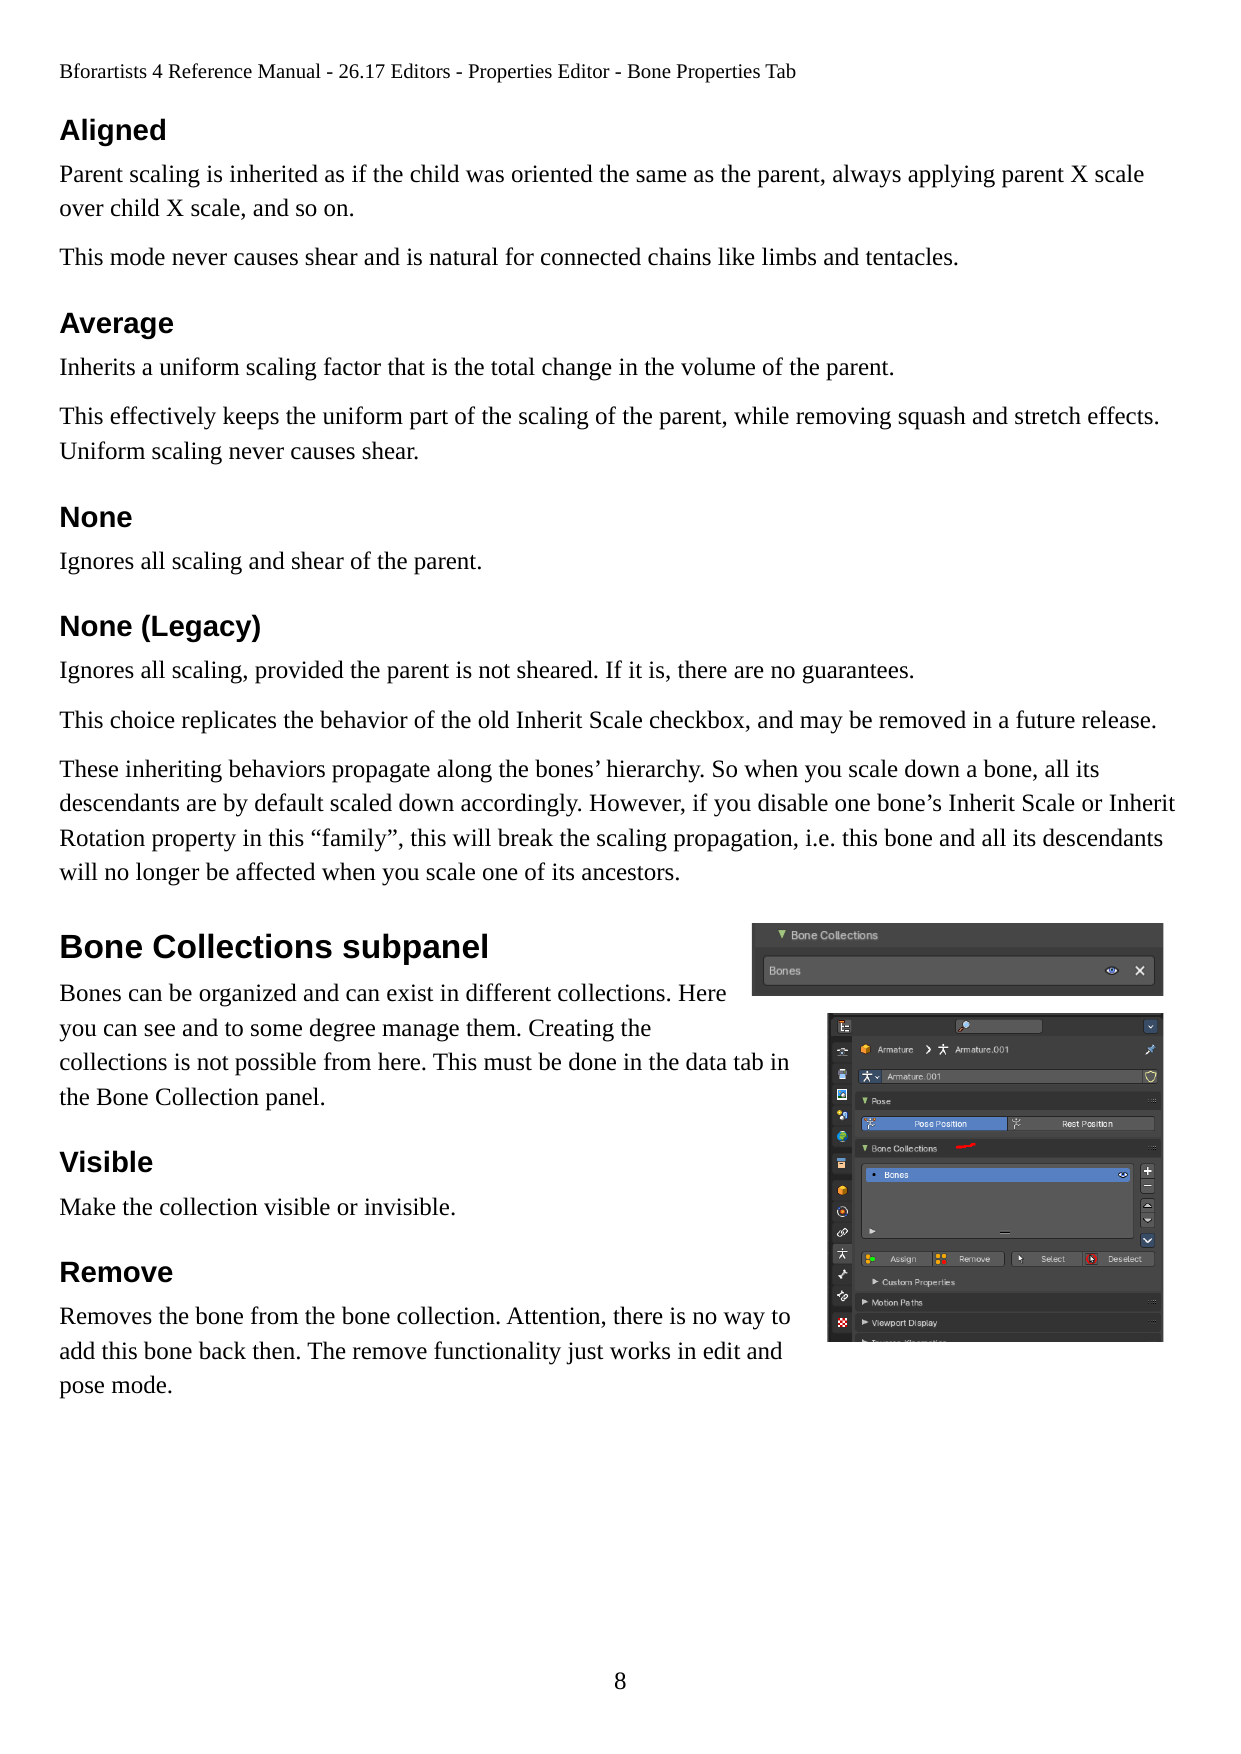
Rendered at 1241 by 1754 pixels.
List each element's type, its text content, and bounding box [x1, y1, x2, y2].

subtitle None [59, 499, 1181, 533]
subtitle Average [59, 306, 1181, 340]
text This mode never causes shear and is natural for connected chains like limbs and tentacles. [59, 242, 1181, 271]
subtitle None (Legacy) [59, 609, 1181, 643]
text These inheriting behaviors propagate along the bones’ hierarchy. So when you scale down a bone, all its descendants are by default scaled down accordingly. However, if you disable one bone’s Inherit Scale or Inherit Rotation property in this “family”, this will break the scaling propagation, i.e. this bone and all its descendants will no longer be affected when you scale one of its ancestors. [59, 754, 1181, 886]
subtitle Visible [59, 1145, 827, 1179]
subtitle Bone Collections subpanel [59, 927, 751, 966]
text Ignores all scaling, provided the parent is not sheared. If it is, there are no guarantees. [59, 656, 1181, 684]
text Inherits a uniform scaling factor that is the total change in the volume of the parent. [59, 352, 1181, 381]
text Removes the bone from the bone collection. Attention, there is no way to add this bone back then. The remove functionality just works in edit and pose mode. [59, 1301, 1181, 1399]
text Parent scaling is inherited as if the child was oriented the same as the parent, always applying parent X scale over child X scale, and so on. [59, 159, 1181, 222]
subtitle Aligned [59, 113, 1181, 146]
text This choice replicates the behavior of the old Inherit Scale checkbox, and may be removed in a future release. [59, 705, 1181, 733]
text Make the collection visible or invisible. [59, 1192, 827, 1220]
picture [827, 1013, 1164, 1342]
text Ignores all scaling and shear of the parent. [59, 546, 1181, 574]
text Bones can be organized and can exist in different collections. Here you can see and to some degree manage them. Creating the collections is not possible from here. This must be done in the data tab in the Bone Collection panel. [59, 978, 1181, 1110]
subtitle [1164, 1255, 1181, 1289]
subtitle [1164, 927, 1181, 966]
picture [751, 923, 1164, 996]
subtitle [1164, 1145, 1181, 1179]
subtitle Remove [59, 1255, 827, 1289]
text This effectively keeps the uniform part of the scaling of the parent, while removing squash and stretch effects. Uniform scaling never causes shear. [59, 401, 1181, 464]
